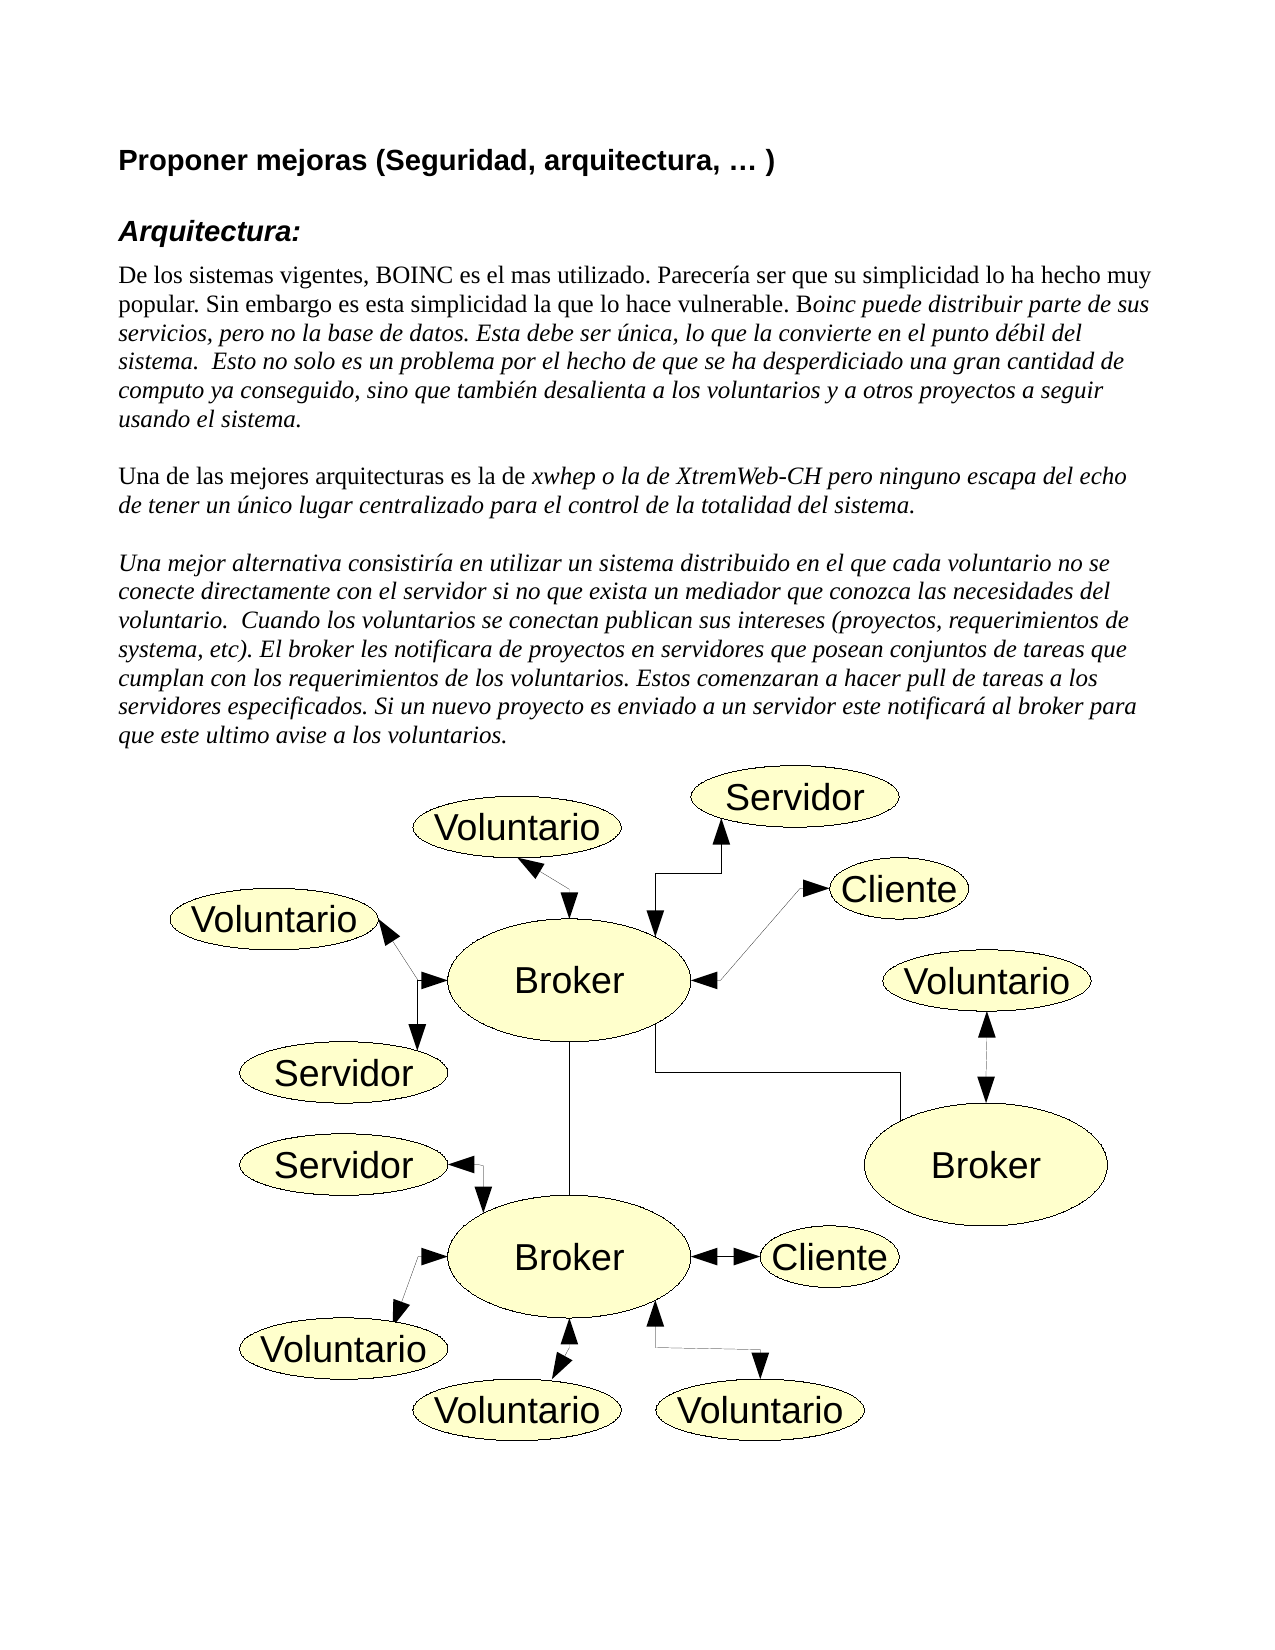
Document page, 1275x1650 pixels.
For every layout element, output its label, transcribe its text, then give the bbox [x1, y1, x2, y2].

subtitle Proponer mejoras (Seguridad, arquitectura, … ) [118, 143, 1157, 177]
text De los sistemas vigentes, BOINC es el mas utilizado. Parecería ser que su simplicidad lo ha hecho muy popular. Sin embargo es esta simplicidad la que lo hace vulnerable. Boinc puede distribuir parte de sus servicios, pero no la base de datos. Esta debe ser única, lo que la convierte en el punto débil del sistema. Esto no solo es un problema por el hecho de que se ha desperdiciado una gran cantidad de computo ya conseguido, sino que también desalienta a los voluntarios y a otros proyectos a seguir usando el sistema. [118, 260, 1157, 433]
subtitle Arquitectura: [118, 214, 1157, 248]
text Una mejor alternativa consistiría en utilizar un sistema distribuido en el que cada voluntario no se conecte directamente con el servidor si no que exista un mediador que conozca las necesidades del voluntario. Cuando los voluntarios se conectan publican sus intereses (proyectos, requerimientos de systema, etc). El broker les notificara de proyectos en servidores que posean conjuntos de tareas que cumplan con los requerimientos de los voluntarios. Estos comenzaran a hacer pull de tareas a los servidores especificados. Si un nuevo proyecto es enviado a un servidor este notificará al broker para que este ultimo avise a los voluntarios. [118, 548, 1157, 749]
text Una de las mejores arquitecturas es la de xwhep o la de XtremWeb-CH pero ninguno escapa del echo de tener un único lugar centralizado para el control de la totalidad del sistema. [118, 461, 1157, 519]
